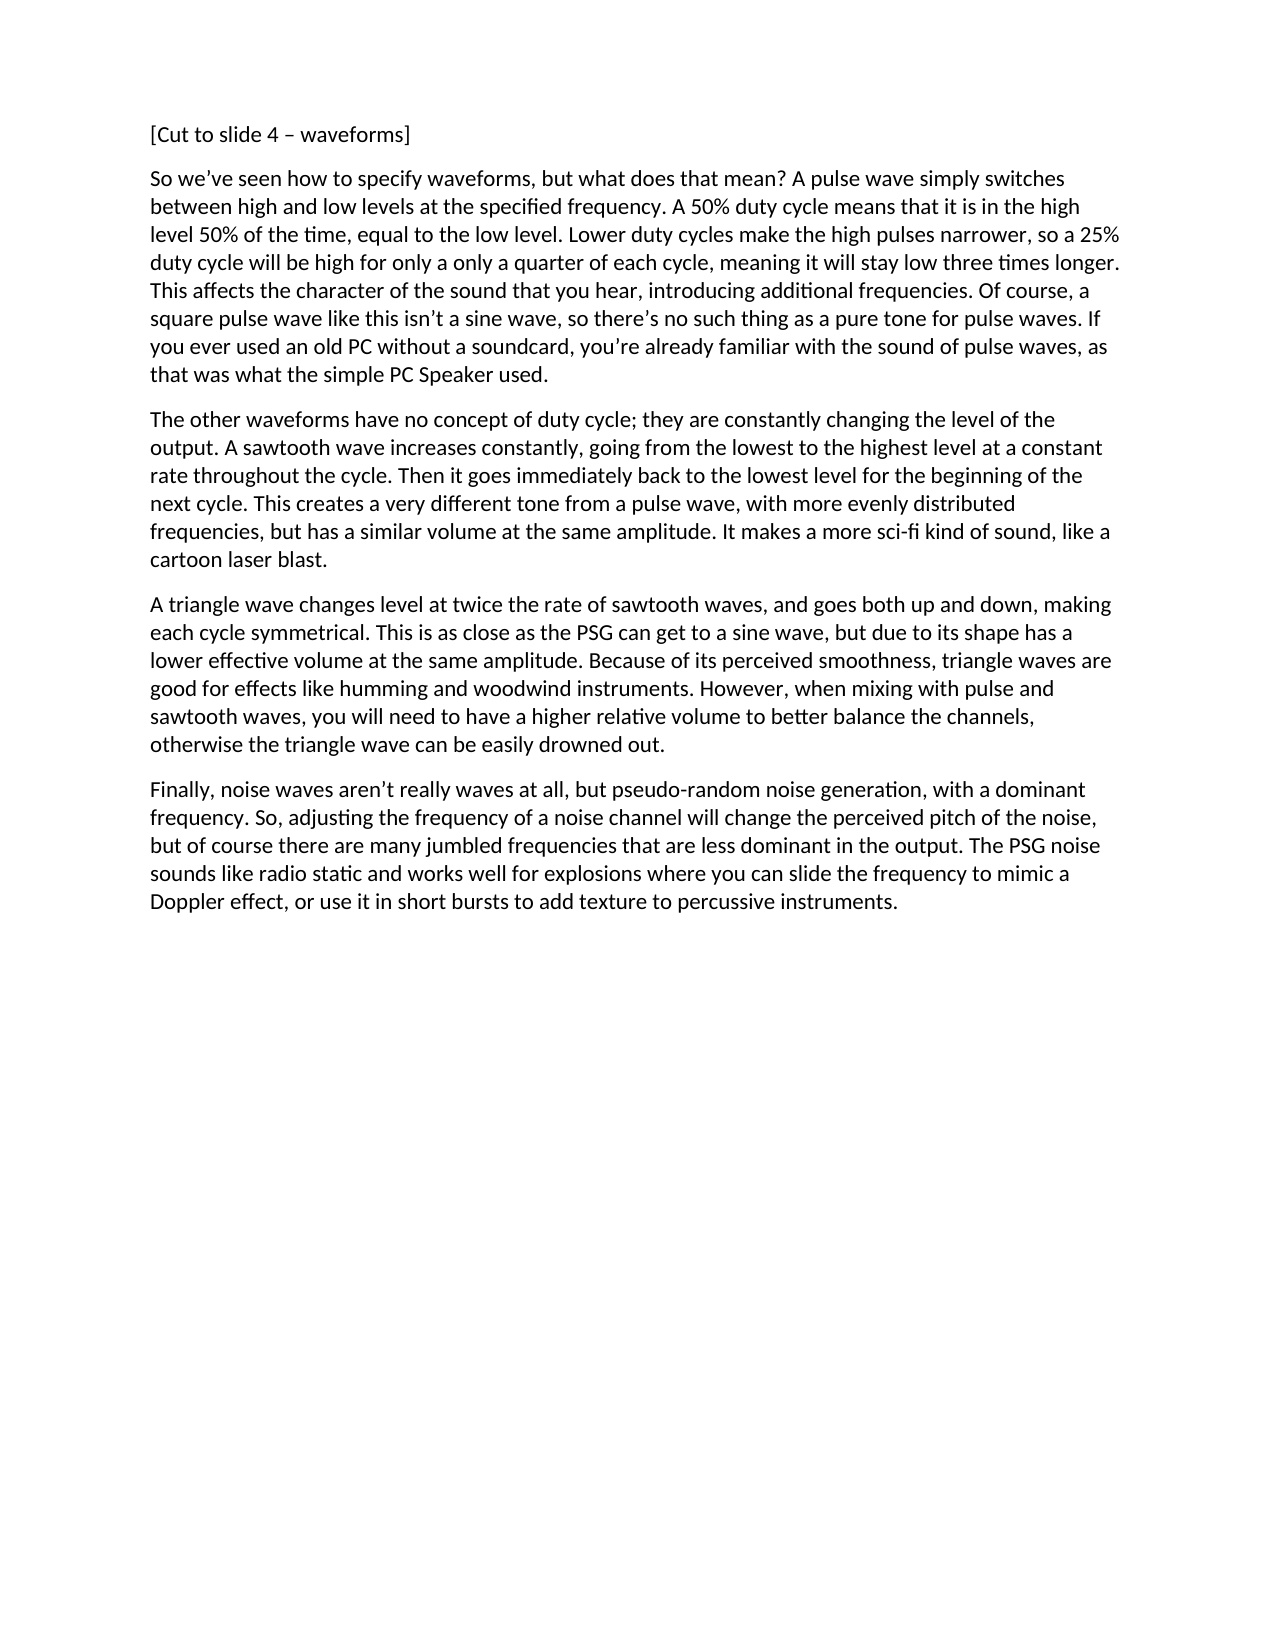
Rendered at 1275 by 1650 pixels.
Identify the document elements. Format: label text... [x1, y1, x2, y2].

text So we’ve seen how to specify waveforms, but what does that mean? A pulse wave simply switches between high and low levels at the specified frequency. A 50% duty cycle means that it is in the high level 50% of the time, equal to the low level. Lower duty cycles make the high pulses narrower, so a 25% duty cycle will be high for only a only a quarter of each cycle, meaning it will stay low three times longer. This affects the character of the sound that you hear, introducing additional frequencies. Of course, a square pulse wave like this isn’t a sine wave, so there’s no such thing as a pure tone for pulse waves. If you ever used an old PC without a soundcard, you’re already familiar with the sound of pulse waves, as that was what the simple PC Speaker used. [150, 164, 1125, 388]
text The other waveforms have no concept of duty cycle; they are constantly changing the level of the output. A sawtooth wave increases constantly, going from the lowest to the highest level at a constant rate throughout the cycle. Then it goes immediately back to the lowest level for the beginning of the next cycle. This creates a very different tone from a pulse wave, with more evenly distributed frequencies, but has a similar volume at the same amplitude. It makes a more sci-fi kind of sound, like a cartoon laser blast. [150, 405, 1125, 573]
text A triangle wave changes level at twice the rate of sawtooth waves, and goes both up and down, making each cycle symmetrical. This is as close as the PSG can get to a sine wave, but due to its shape has a lower effective volume at the same amplitude. Because of its perceived smoothness, triangle waves are good for effects like humming and woodwind instruments. However, when mixing with pulse and sawtooth waves, you will need to have a higher relative volume to better balance the channels, otherwise the triangle wave can be easily drowned out. [150, 590, 1125, 758]
text Finally, noise waves aren’t really waves at all, but pseudo-random noise generation, with a dominant frequency. So, adjusting the frequency of a noise channel will change the perceived pitch of the noise, but of course there are many jumbled frequencies that are less dominant in the output. The PSG noise sounds like radio static and works well for explosions where you can slide the frequency to mimic a Doppler effect, or use it in short bursts to add texture to percussive instruments. [150, 775, 1125, 915]
text [Cut to slide 4 – waveforms] [150, 120, 1125, 148]
